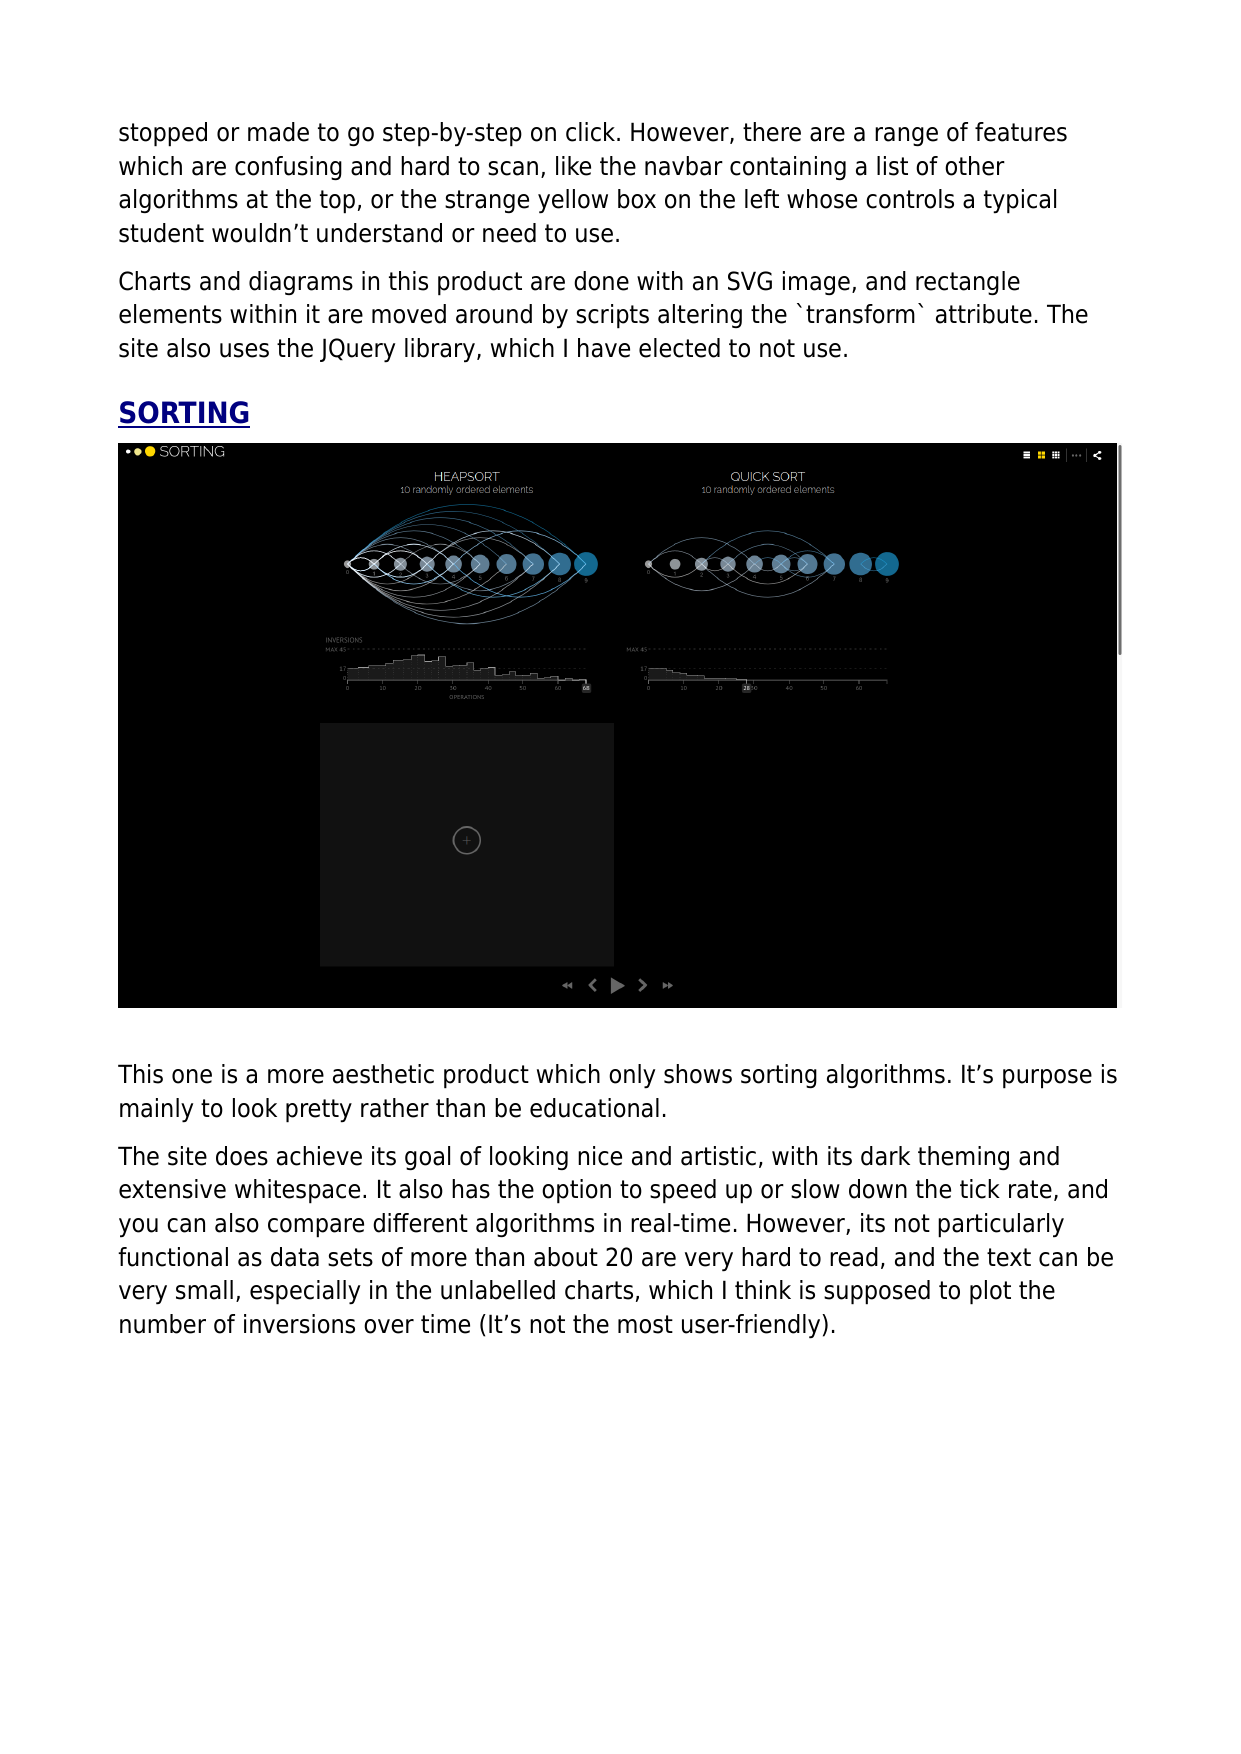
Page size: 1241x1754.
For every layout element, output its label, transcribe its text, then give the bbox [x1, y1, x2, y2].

text This one is a more aesthetic product which only shows sorting algorithms. It’s purpose is mainly to look pretty rather than be educational. [118, 1061, 1122, 1123]
text Charts and diagrams in this product are done with an SVG image, and rectangle elements within it are moved around by scripts altering the `transform` attribute. The site also uses the JQuery library, which I have elected to not use. [118, 267, 1122, 363]
text stopped or made to go step-by-step on click. However, there are a range of features which are confusing and hard to scan, like the navbar containing a list of other algorithms at the top, or the strange yellow box on the left whose controls a typical student wouldn’t understand or need to use. [118, 118, 1122, 248]
picture [118, 443, 1123, 1008]
text The site does achieve its goal of looking nice and artistic, with its dark theming and extensive whitespace. It also has the option to speed up or slow down the tick rate, and you can also compare different algorithms in real-time. However, its not particularly functional as data sets of more than about 20 are very hard to read, and the text can be very small, especially in the unlabelled charts, which I think is supposed to plot the number of inversions over time (It’s not the most user-friendly). [118, 1142, 1122, 1339]
subtitle SORTING [118, 397, 1122, 431]
